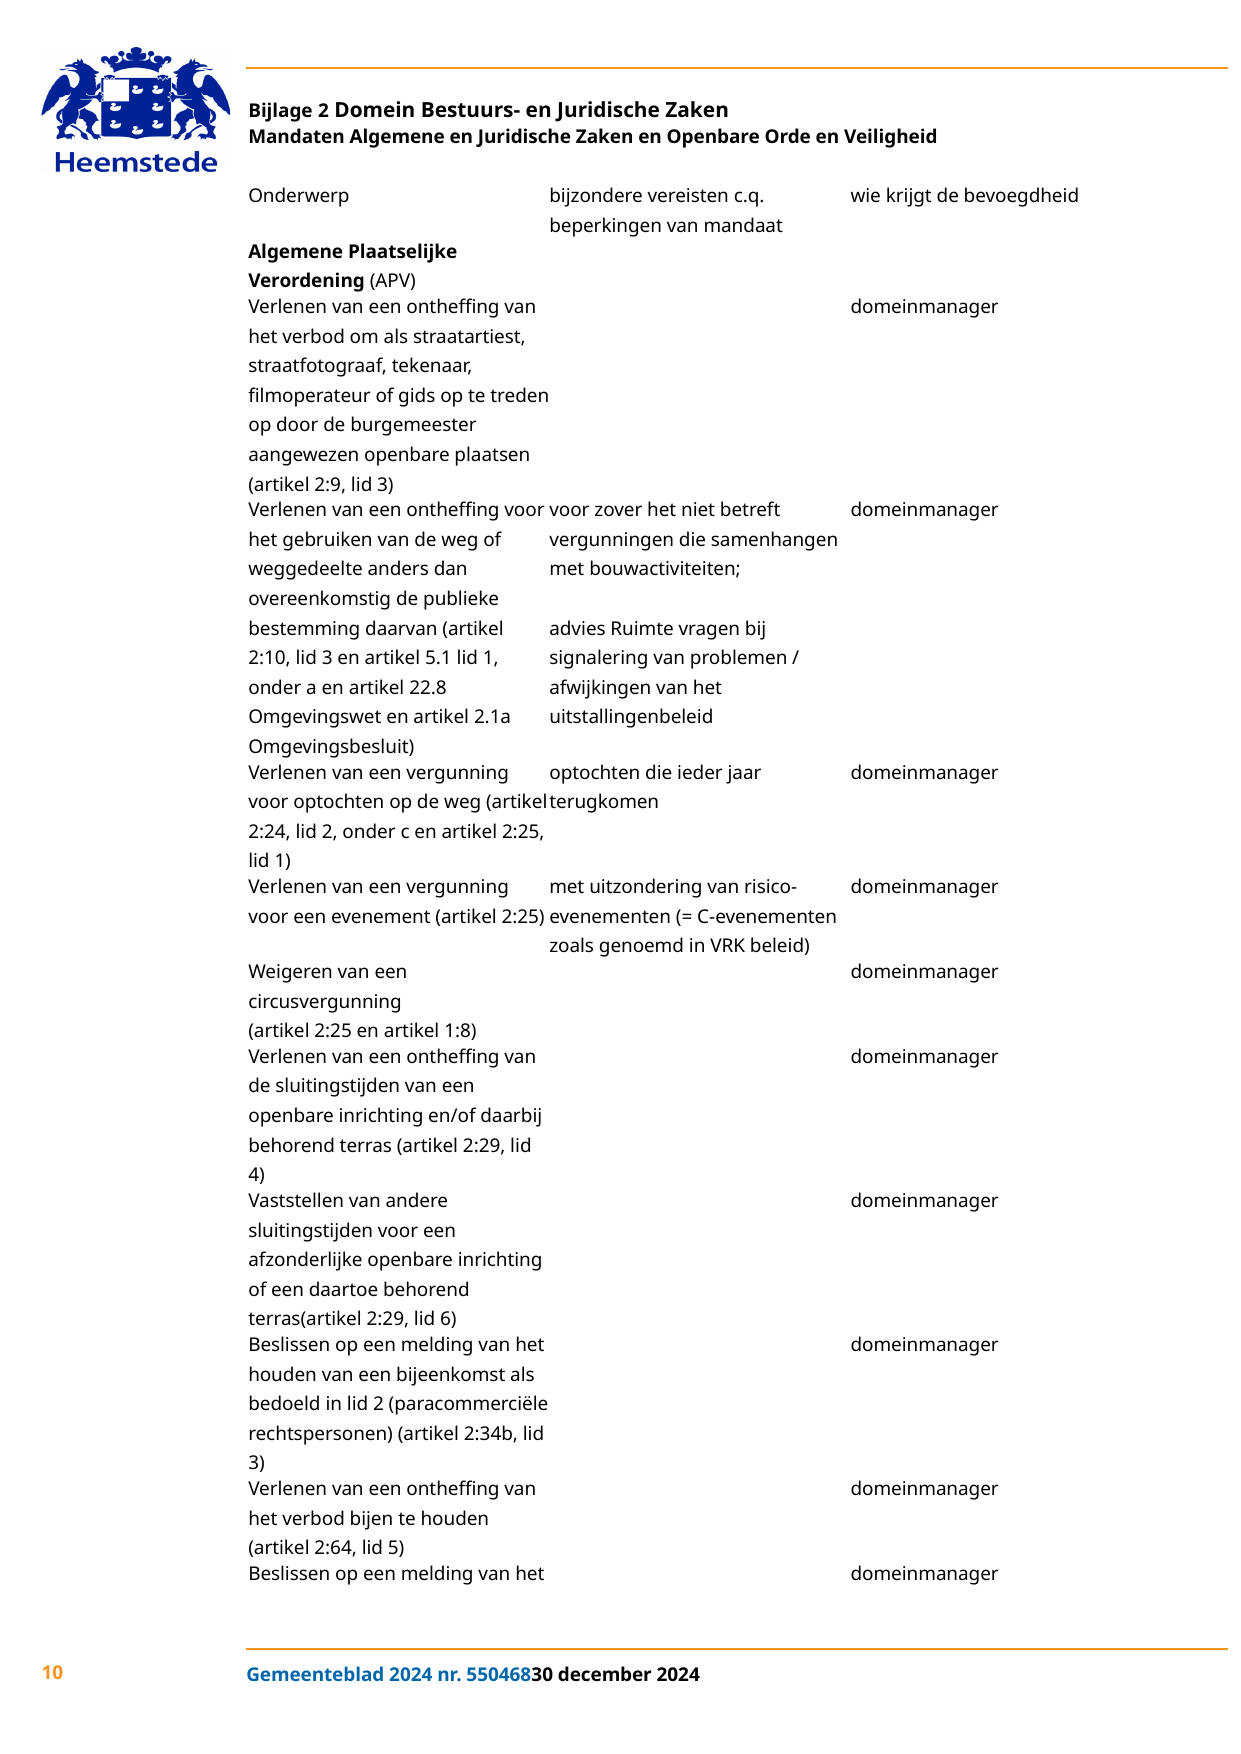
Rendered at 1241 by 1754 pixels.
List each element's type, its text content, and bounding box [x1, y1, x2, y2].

table_header bijzondere vereisten c.q. beperkingen van mandaat [549, 183, 850, 238]
table_cell [549, 238, 850, 293]
table_cell voor zover het niet betreft vergunningen die samenhangen met bouwactiviteiten; advies Ruimte vragen bij signalering van problemen / afwijkingen van het uitstallingenbeleid [549, 496, 850, 759]
table_cell domeinmanager [850, 873, 1152, 958]
table_cell domeinmanager [850, 1475, 1152, 1560]
table_cell [549, 958, 850, 1043]
table_cell domeinmanager [850, 496, 1152, 759]
table_cell Beslissen op een melding van het houden van een bijeenkomst als bedoeld in lid 2 (paracommerciële rechtspersonen) (artikel 2:34b, lid 3) [248, 1331, 549, 1475]
table_cell Verlenen van een ontheffing van het verbod bijen te houden (artikel 2:64, lid 5) [248, 1475, 549, 1560]
table_cell [549, 1560, 850, 1586]
table_cell [850, 238, 1152, 293]
text Mandaten Algemene en Juridische Zaken en Openbare Orde en Veiligheid [248, 123, 1152, 149]
table_cell domeinmanager [850, 1331, 1152, 1475]
table_cell optochten die ieder jaar terugkomen [549, 759, 850, 873]
table_cell domeinmanager [850, 1560, 1152, 1586]
table_cell domeinmanager [850, 293, 1152, 496]
table_cell [549, 293, 850, 496]
table_header Onderwerp [248, 183, 549, 238]
picture [41, 47, 231, 172]
table_cell [549, 1187, 850, 1331]
table_cell Vaststellen van andere sluitingstijden voor een afzonderlijke openbare inrichting of een daartoe behorend terras(artikel 2:29, lid 6) [248, 1187, 549, 1331]
table_header wie krijgt de bevoegdheid [850, 183, 1152, 238]
table_cell domeinmanager [850, 1043, 1152, 1187]
text Bijlage 2 Domein Bestuurs- en Juridische Zaken [248, 95, 1152, 123]
table_cell met uitzondering van risico-evenementen (= C-evenementen zoals genoemd in VRK beleid) [549, 873, 850, 958]
table_cell domeinmanager [850, 759, 1152, 873]
table_cell [549, 1475, 850, 1560]
table_cell domeinmanager [850, 958, 1152, 1043]
table_cell domeinmanager [850, 1187, 1152, 1331]
table_cell Weigeren van een circusvergunning (artikel 2:25 en artikel 1:8) [248, 958, 549, 1043]
table_cell [549, 1331, 850, 1475]
table_cell Verlenen van een ontheffing voor het gebruiken van de weg of weggedeelte anders dan overeenkomstig de publieke bestemming daarvan (artikel 2:10, lid 3 en artikel 5.1 lid 1, onder a en artikel 22.8 Omgevingswet en artikel 2.1a Omgevingsbesluit) [248, 496, 549, 759]
table_cell [549, 1043, 850, 1187]
table_cell Verlenen van een vergunning voor een evenement (artikel 2:25) [248, 873, 549, 958]
table_cell Algemene Plaatselijke Verordening (APV) [248, 238, 549, 293]
table_cell Beslissen op een melding van het [248, 1560, 549, 1586]
table_cell Verlenen van een ontheffing van de sluitingstijden van een openbare inrichting en/of daarbij behorend terras (artikel 2:29, lid 4) [248, 1043, 549, 1187]
table_cell Verlenen van een vergunning voor optochten op de weg (artikel 2:24, lid 2, onder c en artikel 2:25, lid 1) [248, 759, 549, 873]
table_cell Verlenen van een ontheffing van het verbod om als straatartiest, straatfotograaf, tekenaar, filmoperateur of gids op te treden op door de burgemeester aangewezen openbare plaatsen (artikel 2:9, lid 3) [248, 293, 549, 496]
